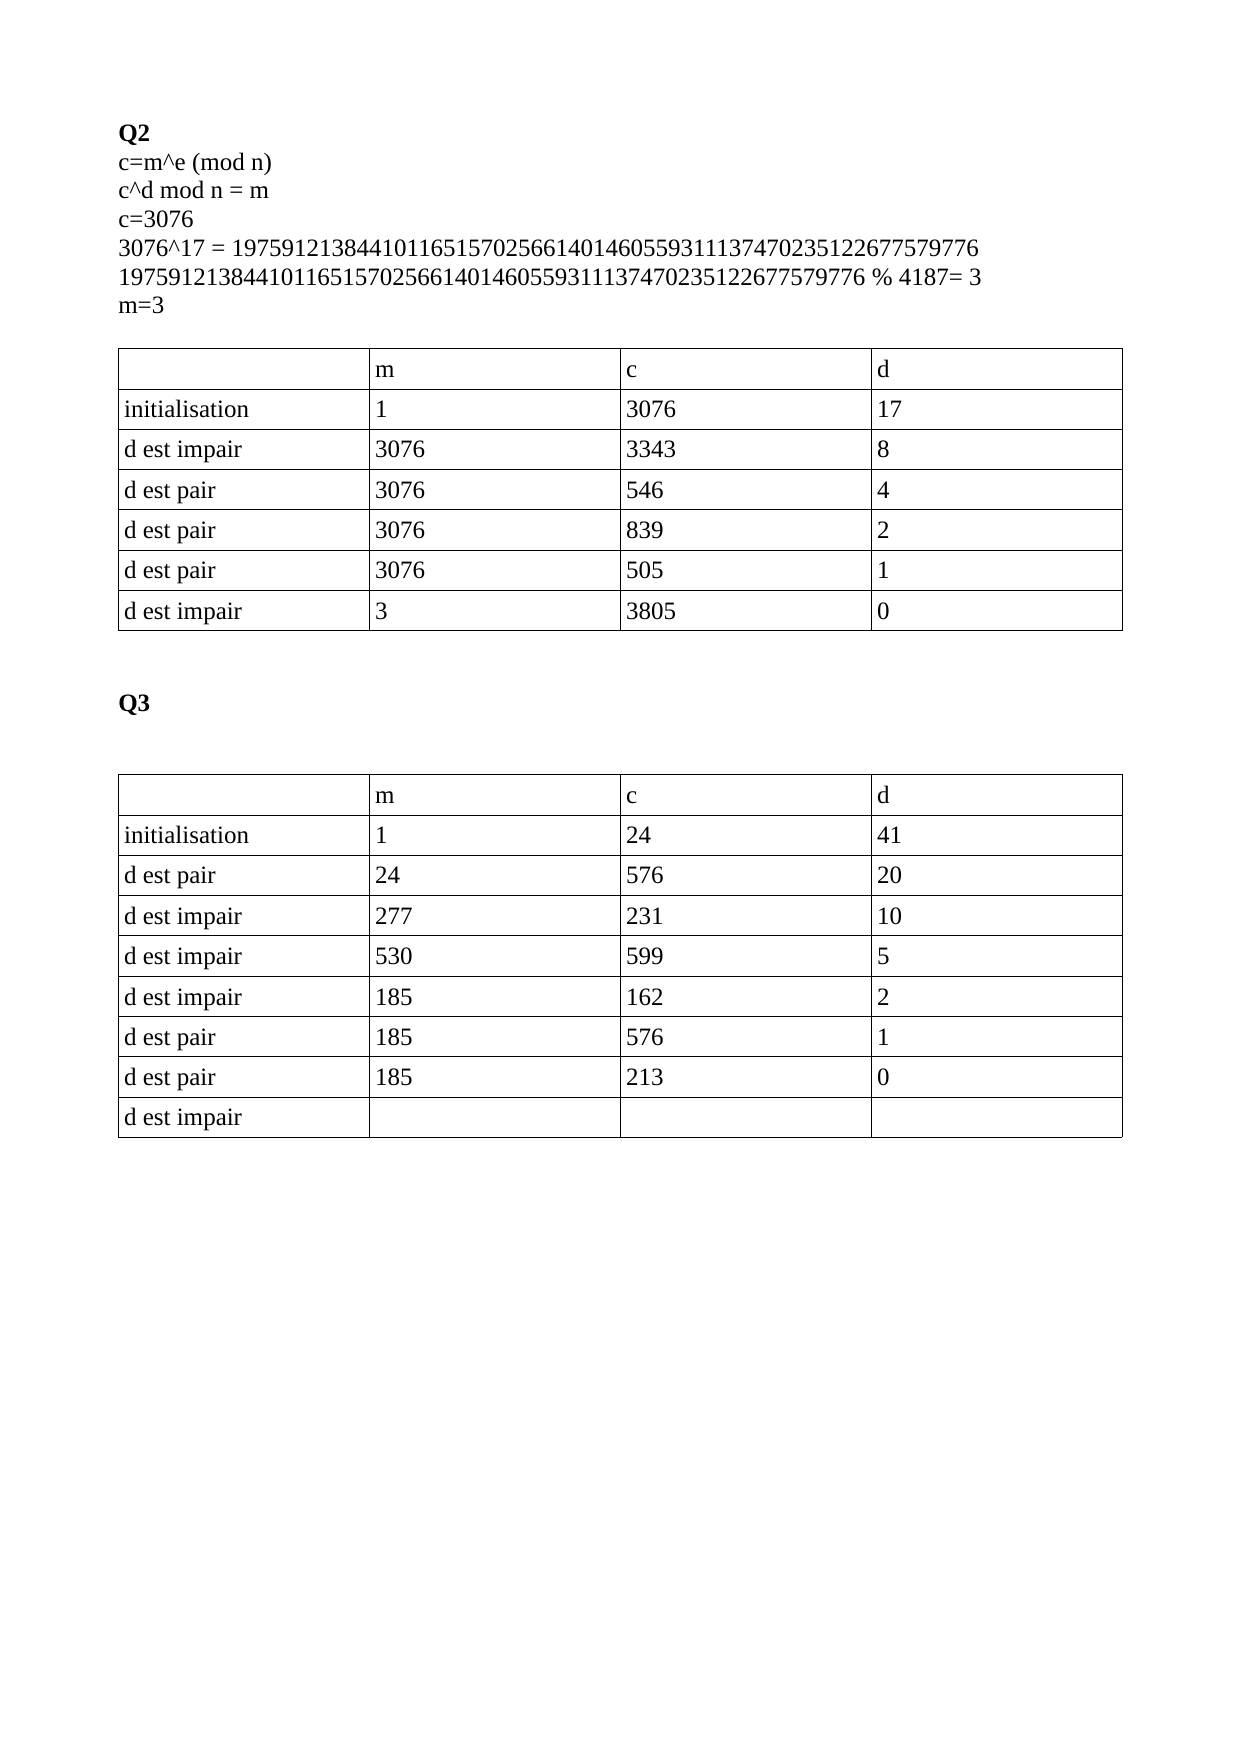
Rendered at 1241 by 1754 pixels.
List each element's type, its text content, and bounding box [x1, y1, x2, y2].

table_cell 20 [872, 856, 1122, 895]
table_cell 3 [370, 591, 620, 630]
text c=m^e (mod n) [118, 147, 1122, 176]
table_cell d est pair [119, 1057, 369, 1097]
table_cell d est pair [119, 1017, 369, 1056]
table_header m [370, 349, 620, 388]
table_header d [872, 775, 1122, 814]
table_cell 185 [370, 977, 620, 1016]
table_header [119, 349, 369, 388]
table_cell 185 [370, 1057, 620, 1097]
table_cell [872, 1098, 1122, 1137]
table_cell 839 [621, 510, 871, 550]
table_cell 3076 [370, 430, 620, 469]
table_cell 8 [872, 430, 1122, 469]
table_cell 162 [621, 977, 871, 1016]
table_cell initialisation [119, 390, 369, 429]
table_cell 3805 [621, 591, 871, 630]
table_cell 24 [370, 856, 620, 895]
table_cell initialisation [119, 816, 369, 855]
table_cell d est impair [119, 430, 369, 469]
table_cell 1 [370, 390, 620, 429]
table_cell [370, 1098, 620, 1137]
table_cell d est pair [119, 551, 369, 590]
table_cell d est impair [119, 936, 369, 976]
table_cell 3076 [370, 510, 620, 550]
table_cell d est impair [119, 977, 369, 1016]
table_cell 576 [621, 856, 871, 895]
table_cell 231 [621, 896, 871, 935]
text m=3 [118, 291, 1122, 319]
table_cell 546 [621, 470, 871, 509]
table_cell d est pair [119, 856, 369, 895]
table_cell 3076 [370, 470, 620, 509]
text 3076^17 = 197591213844101165157025661401460559311137470235122677579776 [118, 233, 1122, 262]
table_cell 3076 [621, 390, 871, 429]
table_cell 213 [621, 1057, 871, 1097]
table_cell 4 [872, 470, 1122, 509]
table_cell 185 [370, 1017, 620, 1056]
table_cell 17 [872, 390, 1122, 429]
table_cell 3076 [370, 551, 620, 590]
table_cell 277 [370, 896, 620, 935]
table_cell 1 [872, 1017, 1122, 1056]
table_cell 505 [621, 551, 871, 590]
table_cell d est impair [119, 1098, 369, 1137]
table_cell 1 [872, 551, 1122, 590]
table_header d [872, 349, 1122, 388]
table_cell 1 [370, 816, 620, 855]
table_header [119, 775, 369, 814]
table_cell d est impair [119, 591, 369, 630]
table_cell 576 [621, 1017, 871, 1056]
table_cell 24 [621, 816, 871, 855]
table_cell 530 [370, 936, 620, 976]
table_cell 599 [621, 936, 871, 976]
table_cell 5 [872, 936, 1122, 976]
table_cell 0 [872, 1057, 1122, 1097]
table_cell 3343 [621, 430, 871, 469]
table_cell 0 [872, 591, 1122, 630]
text c=3076 [118, 204, 1122, 233]
text Q3 [118, 688, 1122, 717]
table_cell 41 [872, 816, 1122, 855]
table_cell 2 [872, 977, 1122, 1016]
table_cell 2 [872, 510, 1122, 550]
table_cell d est pair [119, 510, 369, 550]
table_cell [621, 1098, 871, 1137]
table_cell 10 [872, 896, 1122, 935]
text Q2 [118, 118, 1122, 147]
table_cell d est impair [119, 896, 369, 935]
text c^d mod n = m [118, 176, 1122, 204]
table_cell d est pair [119, 470, 369, 509]
text 197591213844101165157025661401460559311137470235122677579776 % 4187= 3 [118, 262, 1122, 291]
table_header c [621, 775, 871, 814]
table_header m [370, 775, 620, 814]
table_header c [621, 349, 871, 388]
